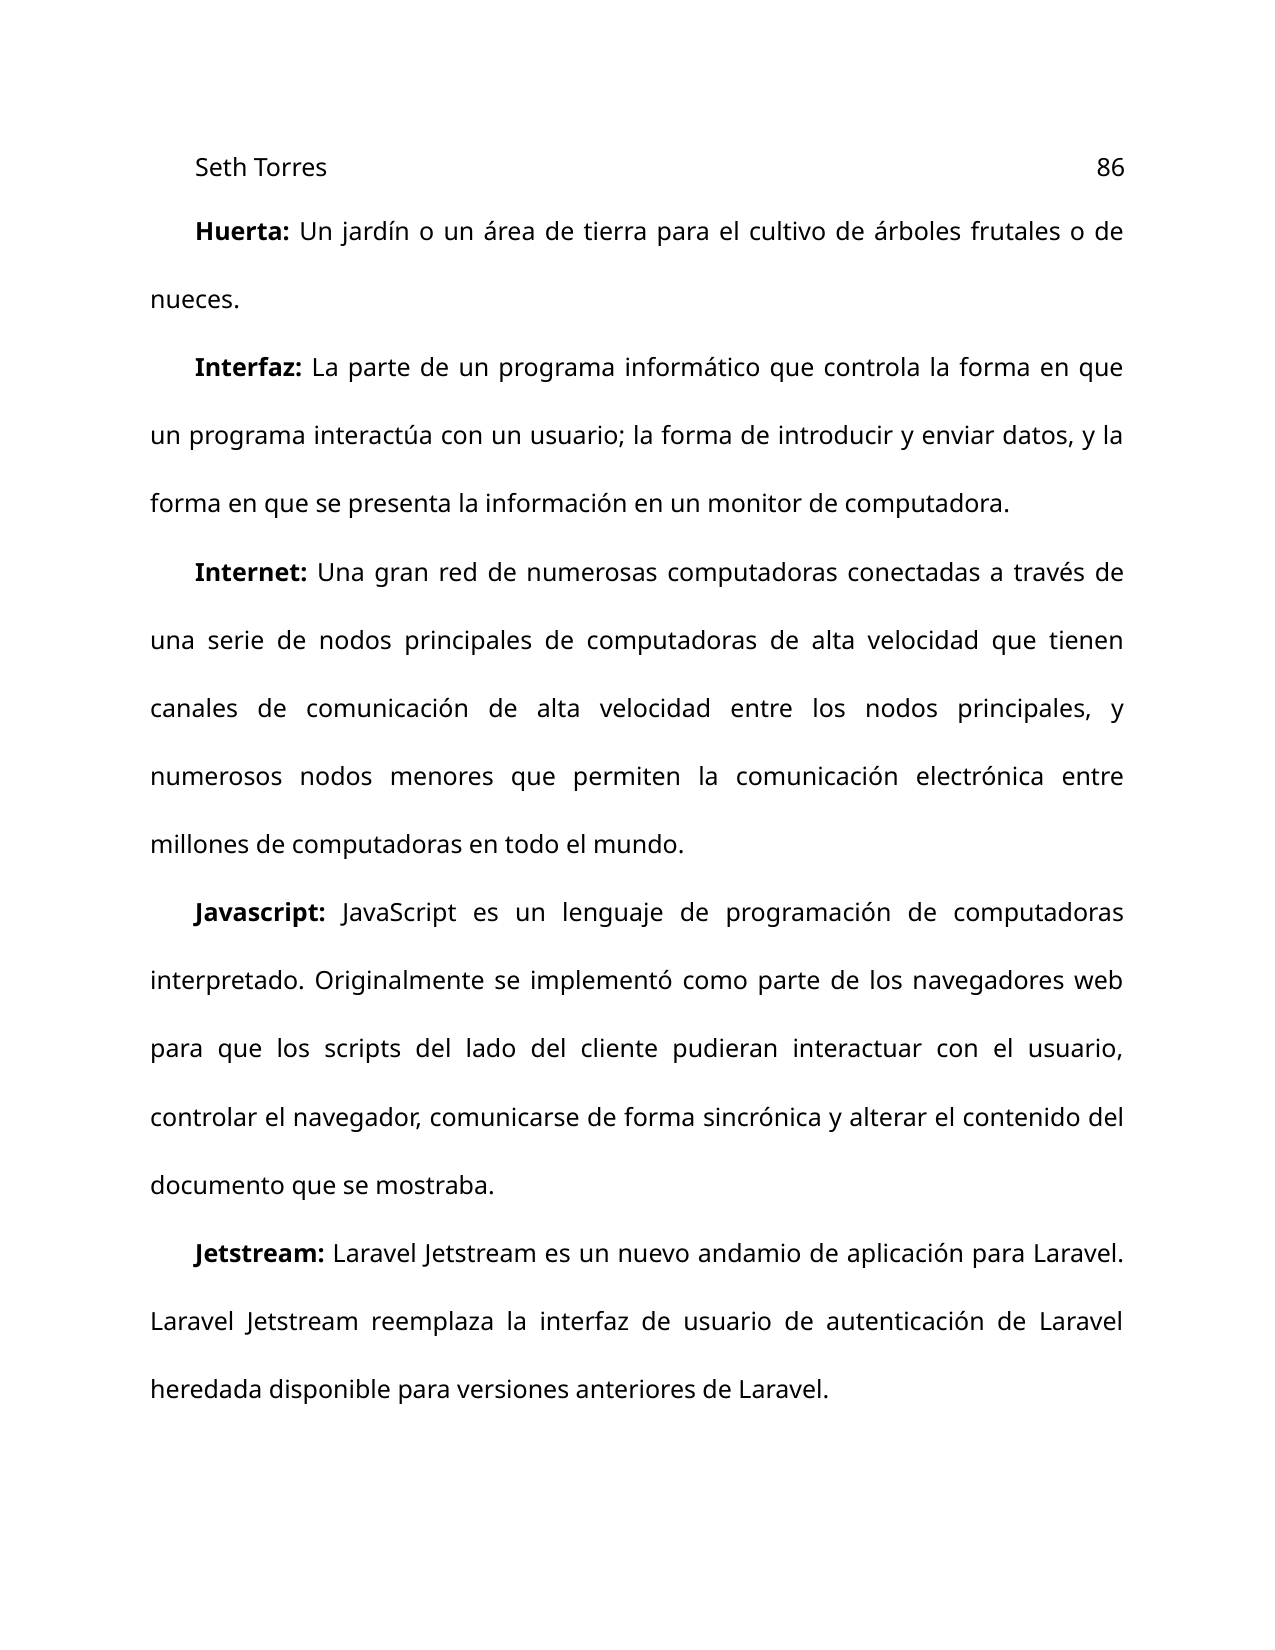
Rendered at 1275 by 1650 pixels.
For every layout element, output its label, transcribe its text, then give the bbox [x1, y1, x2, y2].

text Huerta: Un jardín o un área de tierra para el cultivo de árboles frutales o de nueces. [150, 213, 1125, 316]
text Internet: Una gran red de numerosas computadoras conectadas a través de una serie de nodos principales de computadoras de alta velocidad que tienen canales de comunicación de alta velocidad entre los nodos principales, y numerosos nodos menores que permiten la comunicación electrónica entre millones de computadoras en todo el mundo. [150, 554, 1125, 861]
text Interfaz: La parte de un programa informático que controla la forma en que un programa interactúa con un usuario; la forma de introducir y enviar datos, y la forma en que se presenta la información en un monitor de computadora. [150, 350, 1125, 520]
text Javascript: JavaScript es un lenguaje de programación de computadoras interpretado. Originalmente se implementó como parte de los navegadores web para que los scripts del lado del cliente pudieran interactuar con el usuario, controlar el navegador, comunicarse de forma sincrónica y alterar el contenido del documento que se mostraba. [150, 895, 1125, 1201]
text Jetstream: Laravel Jetstream es un nuevo andamio de aplicación para Laravel. Laravel Jetstream reemplaza la interfaz de usuario de autenticación de Laravel heredada disponible para versiones anteriores de Laravel. [150, 1235, 1125, 1406]
